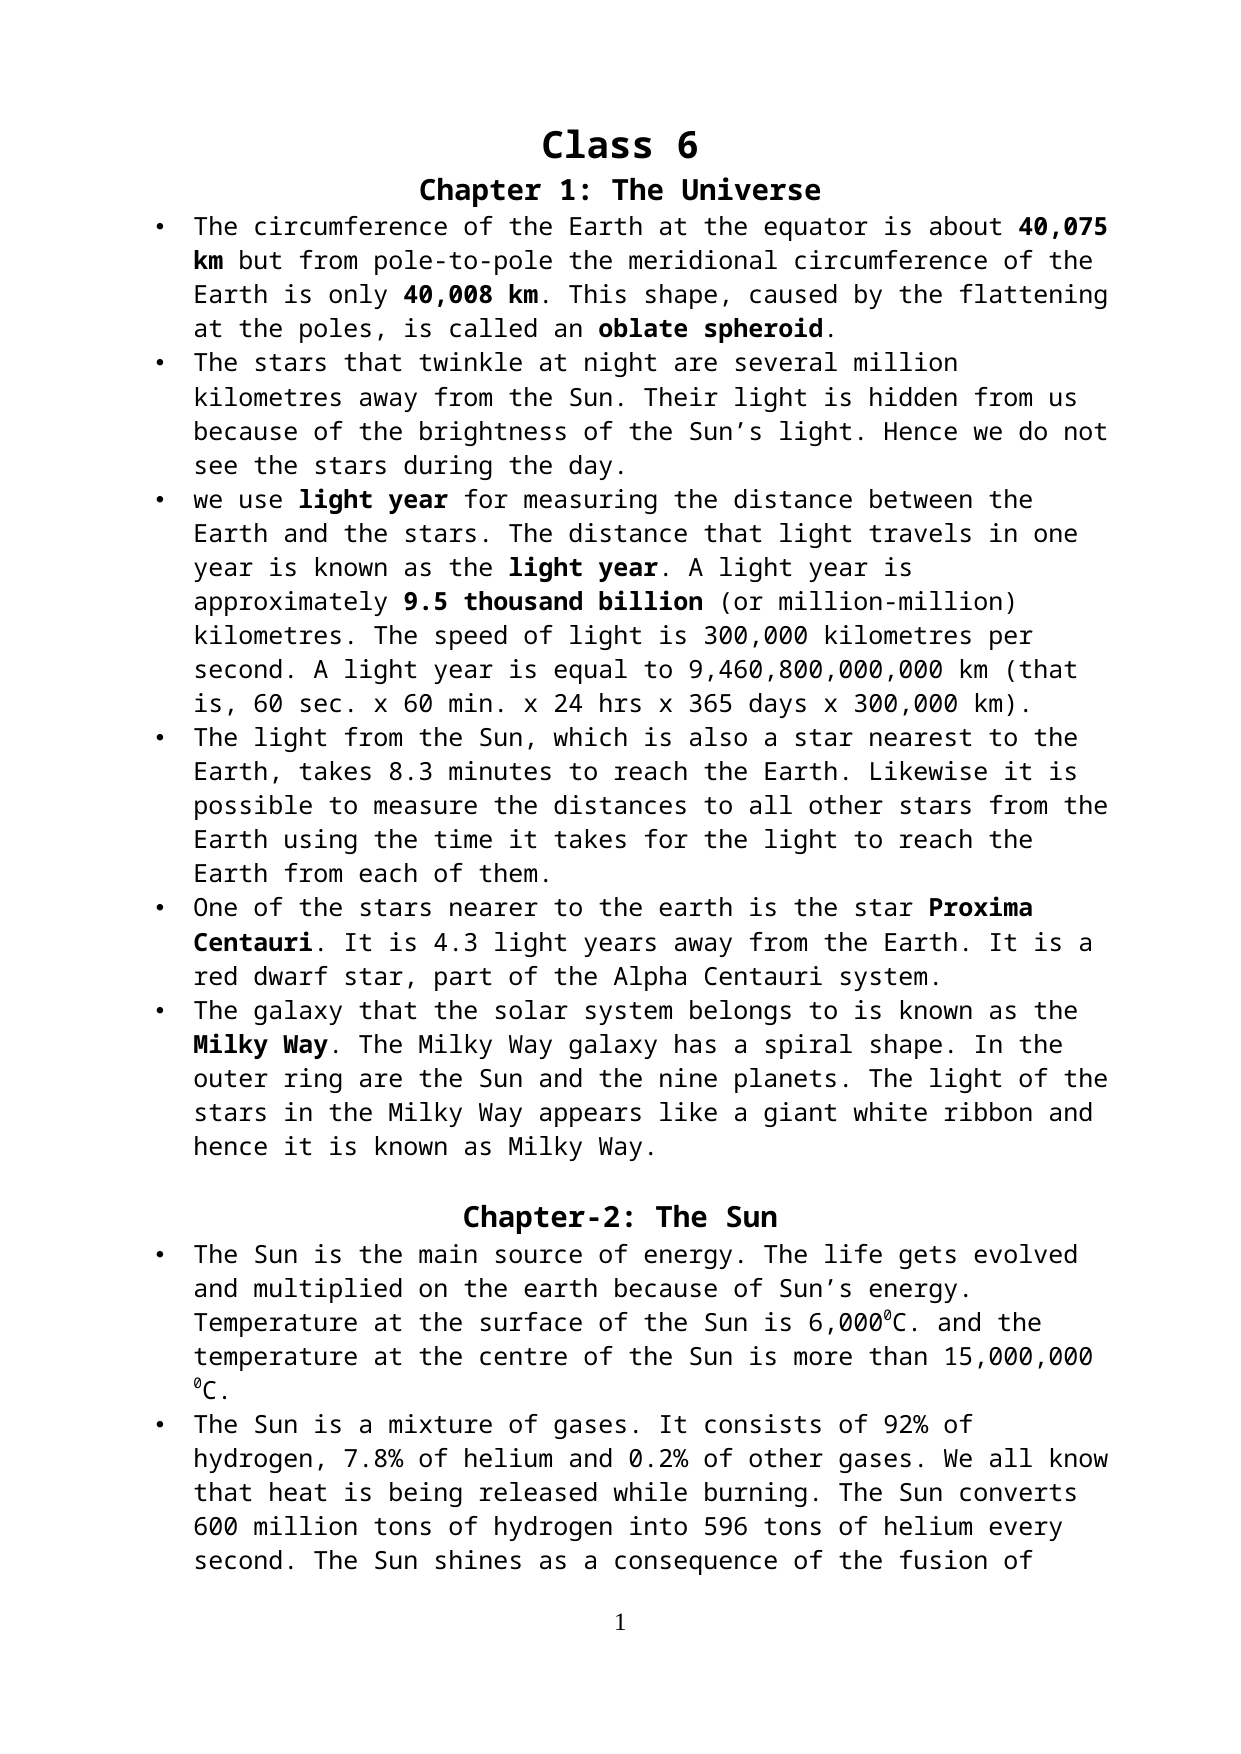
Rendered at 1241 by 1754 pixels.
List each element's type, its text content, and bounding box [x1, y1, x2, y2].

list The galaxy that the solar system belongs to is known as the Milky Way. The Milky Way galaxy has a spiral shape. In the outer ring are the Sun and the nine planets. The light of the stars in the Milky Way appears like a giant white ribbon and hence it is known as Milky Way. [156, 992, 1122, 1163]
text Chapter-2: The Sun [118, 1197, 1122, 1236]
list The Sun is the main source of energy. The life gets evolved [156, 1236, 1122, 1270]
list and multiplied on the earth because of Sun’s energy. Temperature at the surface of the Sun is 6,0000C. and the temperature at the centre of the Sun is more than 15,000,000 0C. [156, 1270, 1122, 1407]
text Class 6 [118, 118, 1122, 169]
list The circumference of the Earth at the equator is about 40,075 km but from pole-to-pole the meridional circumference of the Earth is only 40,008 km. This shape, caused by the flattening at the poles, is called an oblate spheroid. [156, 209, 1122, 345]
list The light from the Sun, which is also a star nearest to the Earth, takes 8.3 minutes to reach the Earth. Likewise it is possible to measure the distances to all other stars from the Earth using the time it takes for the light to reach the Earth from each of them. [156, 720, 1122, 890]
list The stars that twinkle at night are several million kilometres away from the Sun. Their light is hidden from us because of the brightness of the Sun’s light. Hence we do not see the stars during the day. [156, 345, 1122, 481]
text Chapter 1: The Universe [118, 169, 1122, 209]
list One of the stars nearer to the earth is the star Proxima Centauri. It is 4.3 light years away from the Earth. It is a red dwarf star, part of the Alpha Centauri system. [156, 890, 1122, 992]
list The Sun is a mixture of gases. It consists of 92% of hydrogen, 7.8% of helium and 0.2% of other gases. We all know that heat is being released while burning. The Sun converts 600 million tons of hydrogen into 596 tons of helium every second. The Sun shines as a consequence of the fusion of [156, 1407, 1122, 1577]
list we use light year for measuring the distance between the Earth and the stars. The distance that light travels in one year is known as the light year. A light year is approximately 9.5 thousand billion (or million-million) kilometres. The speed of light is 300,000 kilometres per second. A light year is equal to 9,460,800,000,000 km (that is, 60 sec. x 60 min. x 24 hrs x 365 days x 300,000 km). [156, 481, 1122, 720]
